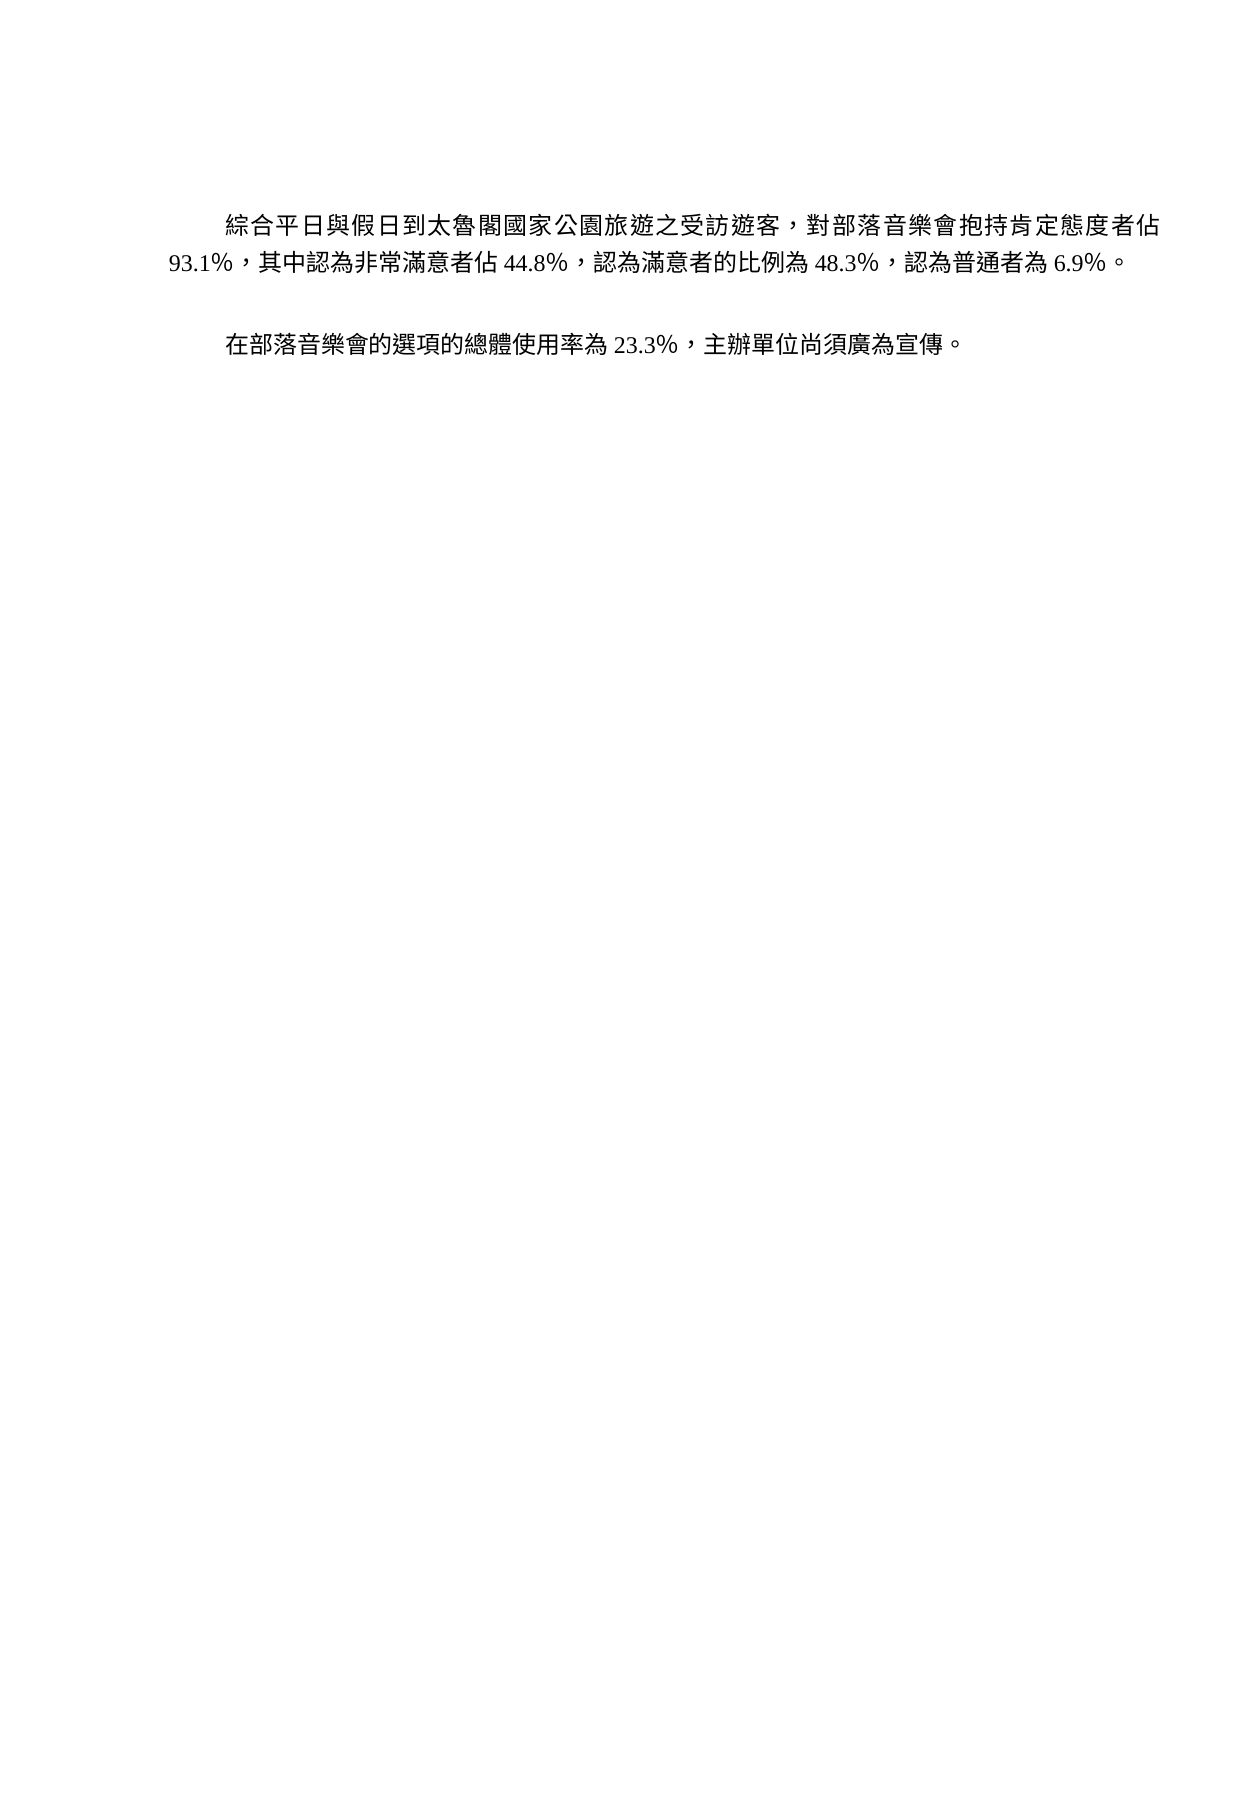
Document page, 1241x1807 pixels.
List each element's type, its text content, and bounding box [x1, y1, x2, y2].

text 在部落音樂會的選項的總體使用率為 23.3％，主辦單位尚須廣為宣傳。 [169, 325, 1160, 360]
text 綜合平日與假日到太魯閣國家公園旅遊之受訪遊客，對部落音樂會抱持肯定態度者佔 93.1％，其中認為非常滿意者佔 44.8％，認為滿意者的比例為 48.3％，認為普通者為 6.9％。 [169, 204, 1160, 279]
